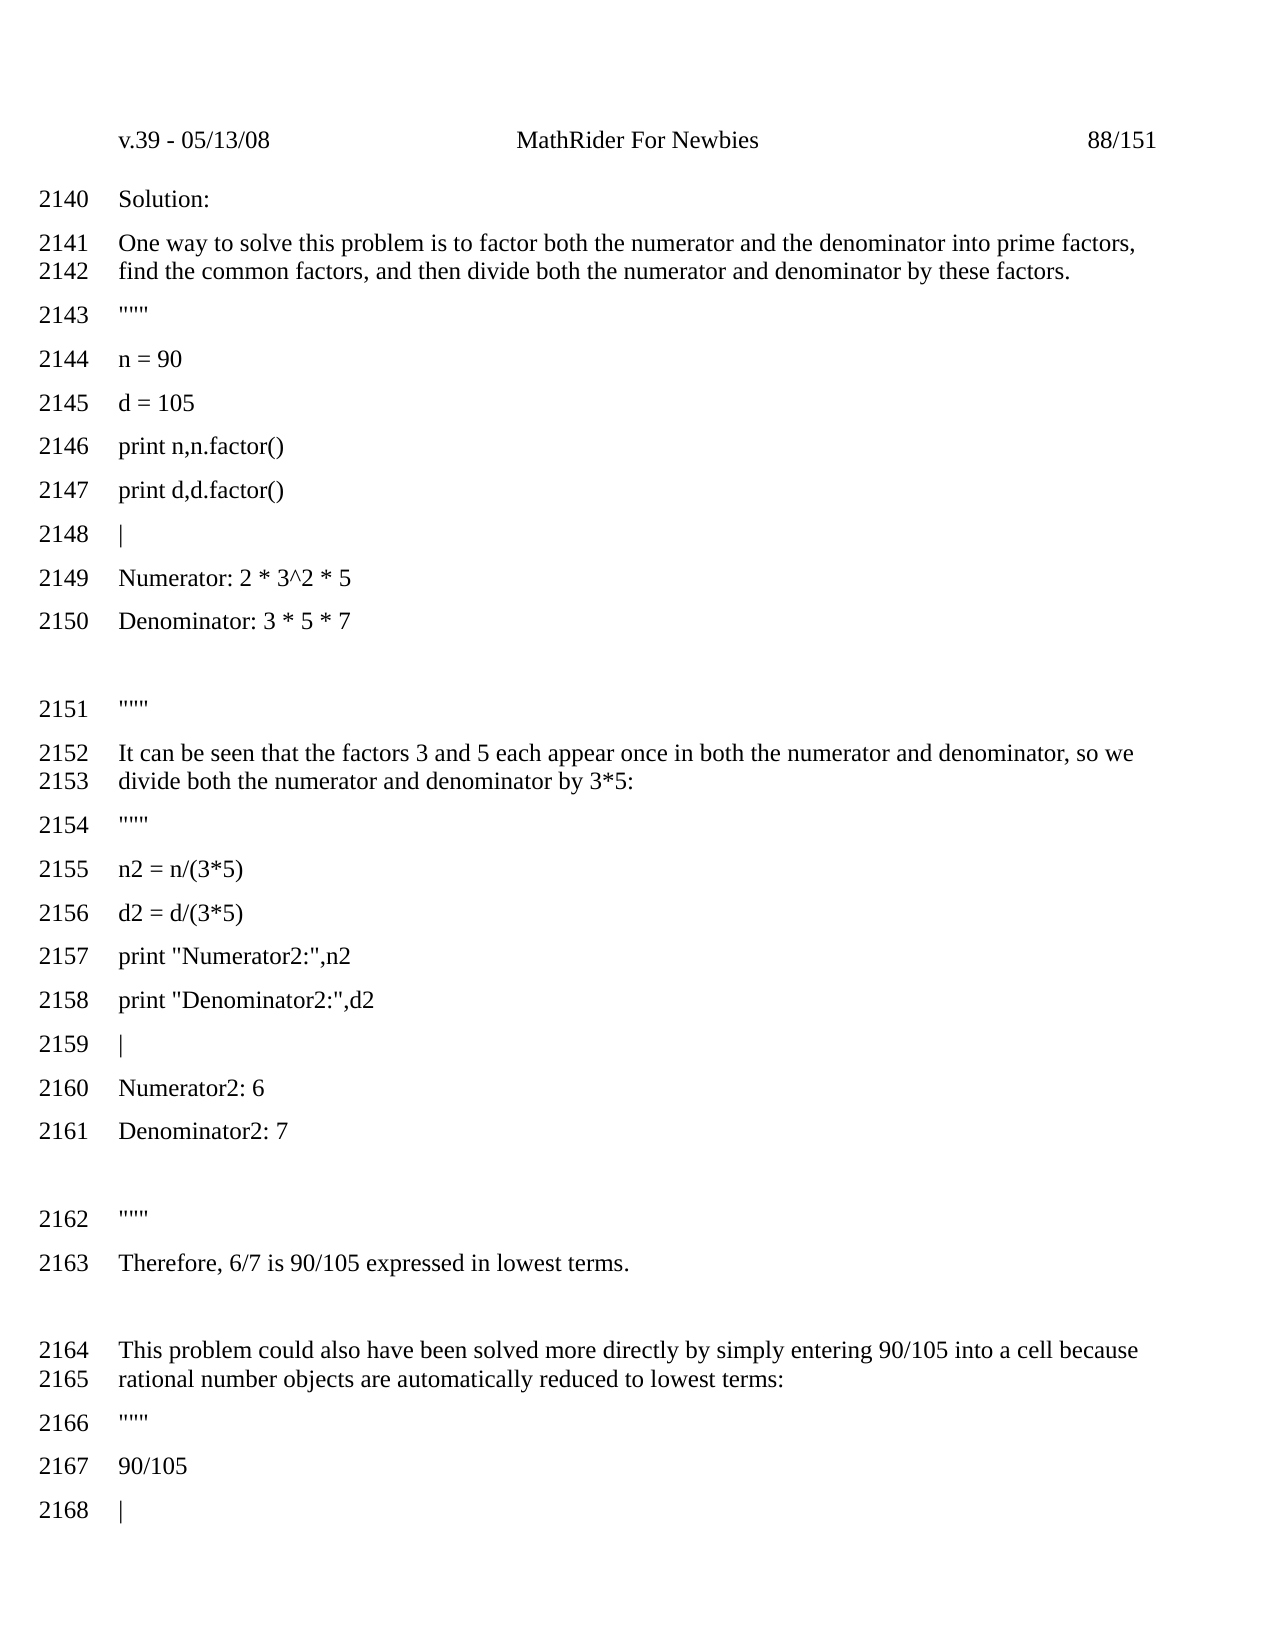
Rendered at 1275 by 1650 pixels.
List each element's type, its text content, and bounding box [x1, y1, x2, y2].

text Numerator2: 6 [118, 1073, 1157, 1101]
text print "Denominator2:",d2 [118, 985, 1157, 1014]
text 90/105 [118, 1451, 1157, 1480]
text n = 90 [118, 344, 1157, 373]
text | [118, 1495, 1157, 1524]
text | [118, 1029, 1157, 1058]
text """ [118, 300, 1157, 329]
text """ [118, 1408, 1157, 1436]
text print n,n.factor() [118, 431, 1157, 460]
text Solution: [118, 184, 1157, 213]
text d = 105 [118, 388, 1157, 416]
text | [118, 519, 1157, 548]
text n2 = n/(3*5) [118, 854, 1157, 883]
text print "Numerator2:",n2 [118, 941, 1157, 970]
text One way to solve this problem is to factor both the numerator and the denominator into prime factors, find the common factors, and then divide both the numerator and denominator by these factors. [118, 228, 1157, 285]
text print d,d.factor() [118, 475, 1157, 504]
text """ [118, 810, 1157, 839]
text Numerator: 2 * 3^2 * 5 [118, 563, 1157, 591]
text """ [118, 694, 1157, 723]
text It can be seen that the factors 3 and 5 each appear once in both the numerator and denominator, so we divide both the numerator and denominator by 3*5: [118, 738, 1157, 795]
text Denominator2: 7 [118, 1116, 1157, 1145]
text d2 = d/(3*5) [118, 898, 1157, 926]
text Therefore, 6/7 is 90/105 expressed in lowest terms. [118, 1248, 1157, 1276]
text This problem could also have been solved more directly by simply entering 90/105 into a cell because rational number objects are automatically reduced to lowest terms: [118, 1335, 1157, 1393]
text """ [118, 1204, 1157, 1233]
text Denominator: 3 * 5 * 7 [118, 606, 1157, 635]
